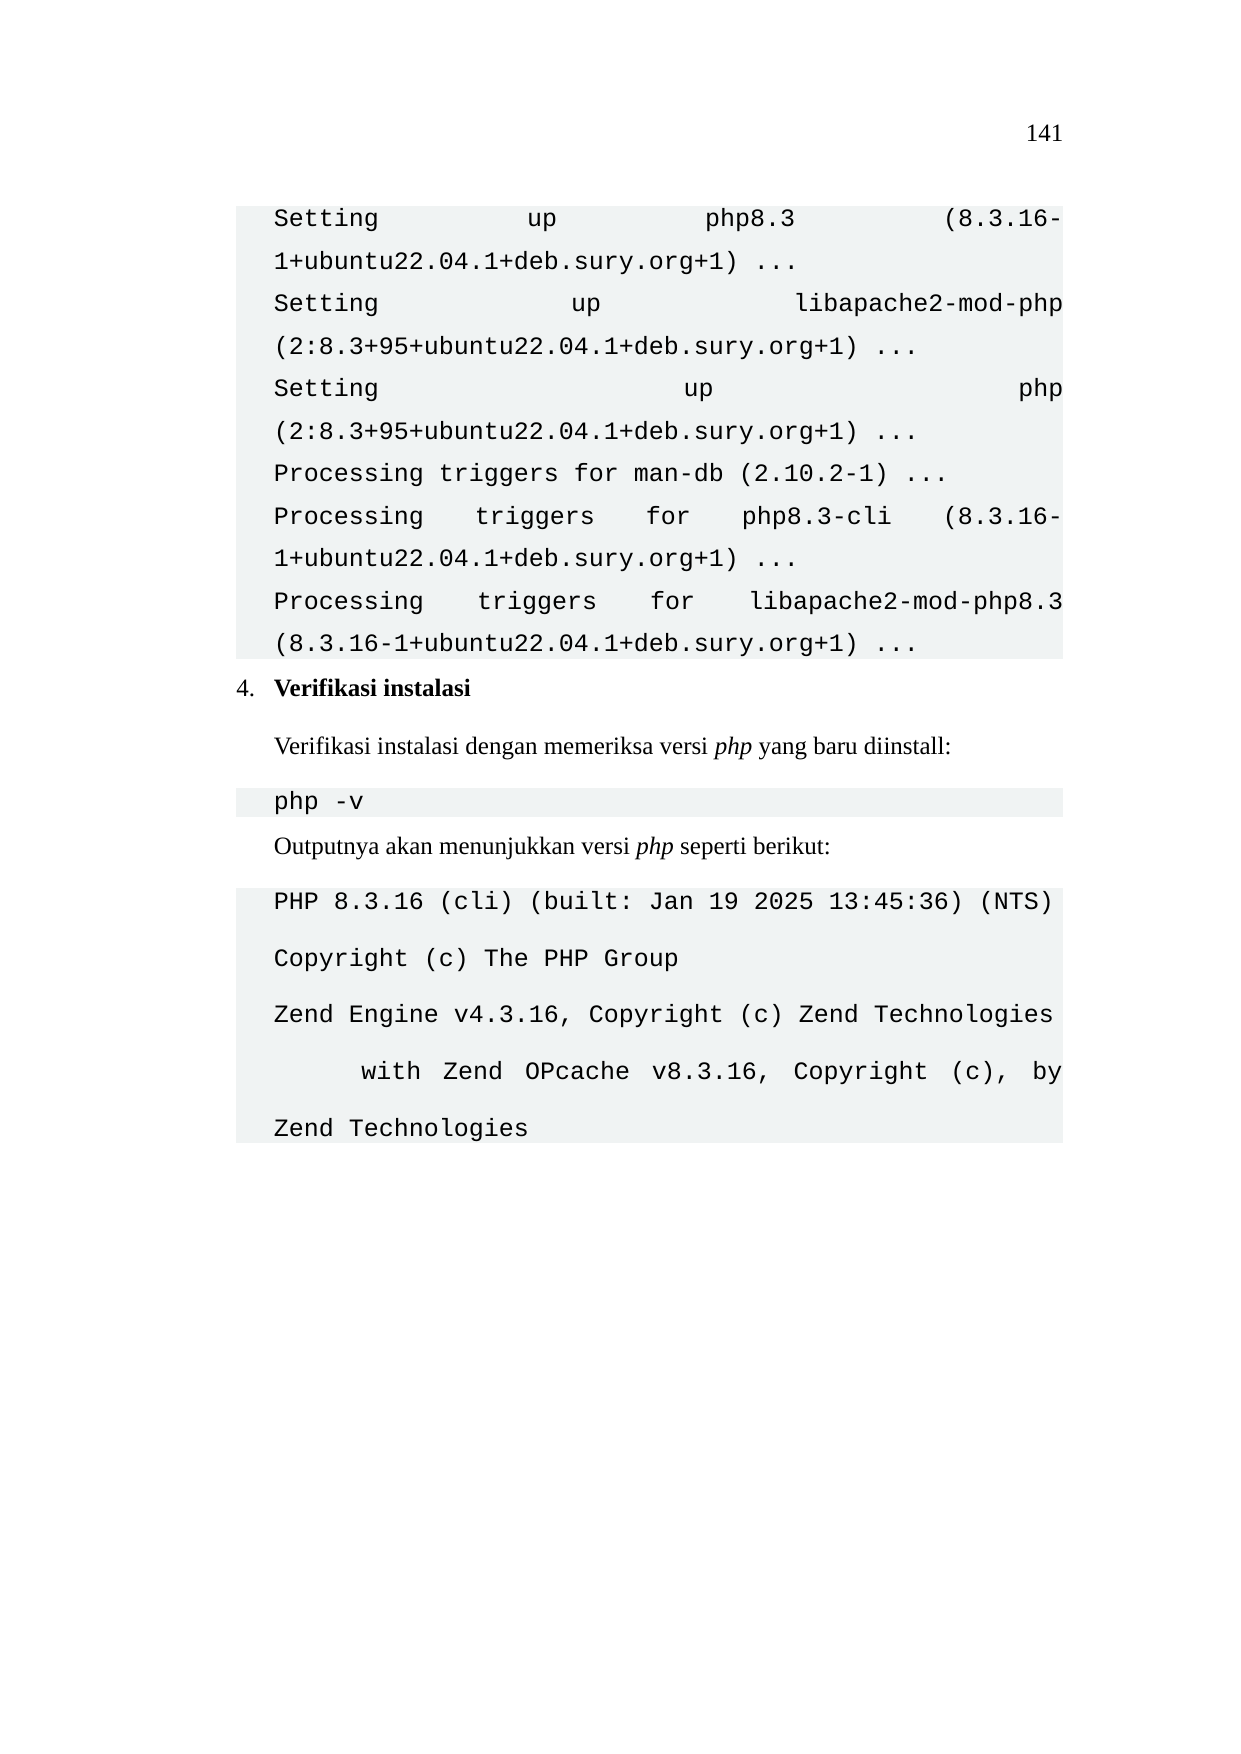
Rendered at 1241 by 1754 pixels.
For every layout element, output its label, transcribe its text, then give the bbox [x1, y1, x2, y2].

list Zend Engine v4.3.16, Copyright (c) Zend Technologies [236, 1002, 1063, 1030]
list Outputnya akan menunjukkan versi php seperti berikut: [236, 831, 1063, 860]
list Setting up php (2:8.3+95+ubuntu22.04.1+deb.sury.org+1) ... [236, 376, 1063, 447]
list Verifikasi instalasi [236, 673, 1063, 702]
list Setting up php8.3 (8.3.16-1+ubuntu22.04.1+deb.sury.org+1) ... [236, 206, 1063, 277]
list Processing triggers for php8.3-cli (8.3.16-1+ubuntu22.04.1+deb.sury.org+1) ... [236, 503, 1063, 574]
list php -v [236, 788, 1063, 817]
list Copyright (c) The PHP Group [236, 945, 1063, 973]
list with Zend OPcache v8.3.16, Copyright (c), by Zend Technologies [236, 1058, 1063, 1143]
list Processing triggers for man-db (2.10.2-1) ... [236, 461, 1063, 489]
list PHP 8.3.16 (cli) (built: Jan 19 2025 13:45:36) (NTS) [236, 888, 1063, 917]
list Processing triggers for libapache2-mod-php8.3 (8.3.16-1+ubuntu22.04.1+deb.sury.org+1) ... [236, 588, 1063, 659]
list Verifikasi instalasi dengan memeriksa versi php yang baru diinstall: [236, 731, 1063, 760]
list Setting up libapache2-mod-php (2:8.3+95+ubuntu22.04.1+deb.sury.org+1) ... [236, 291, 1063, 362]
